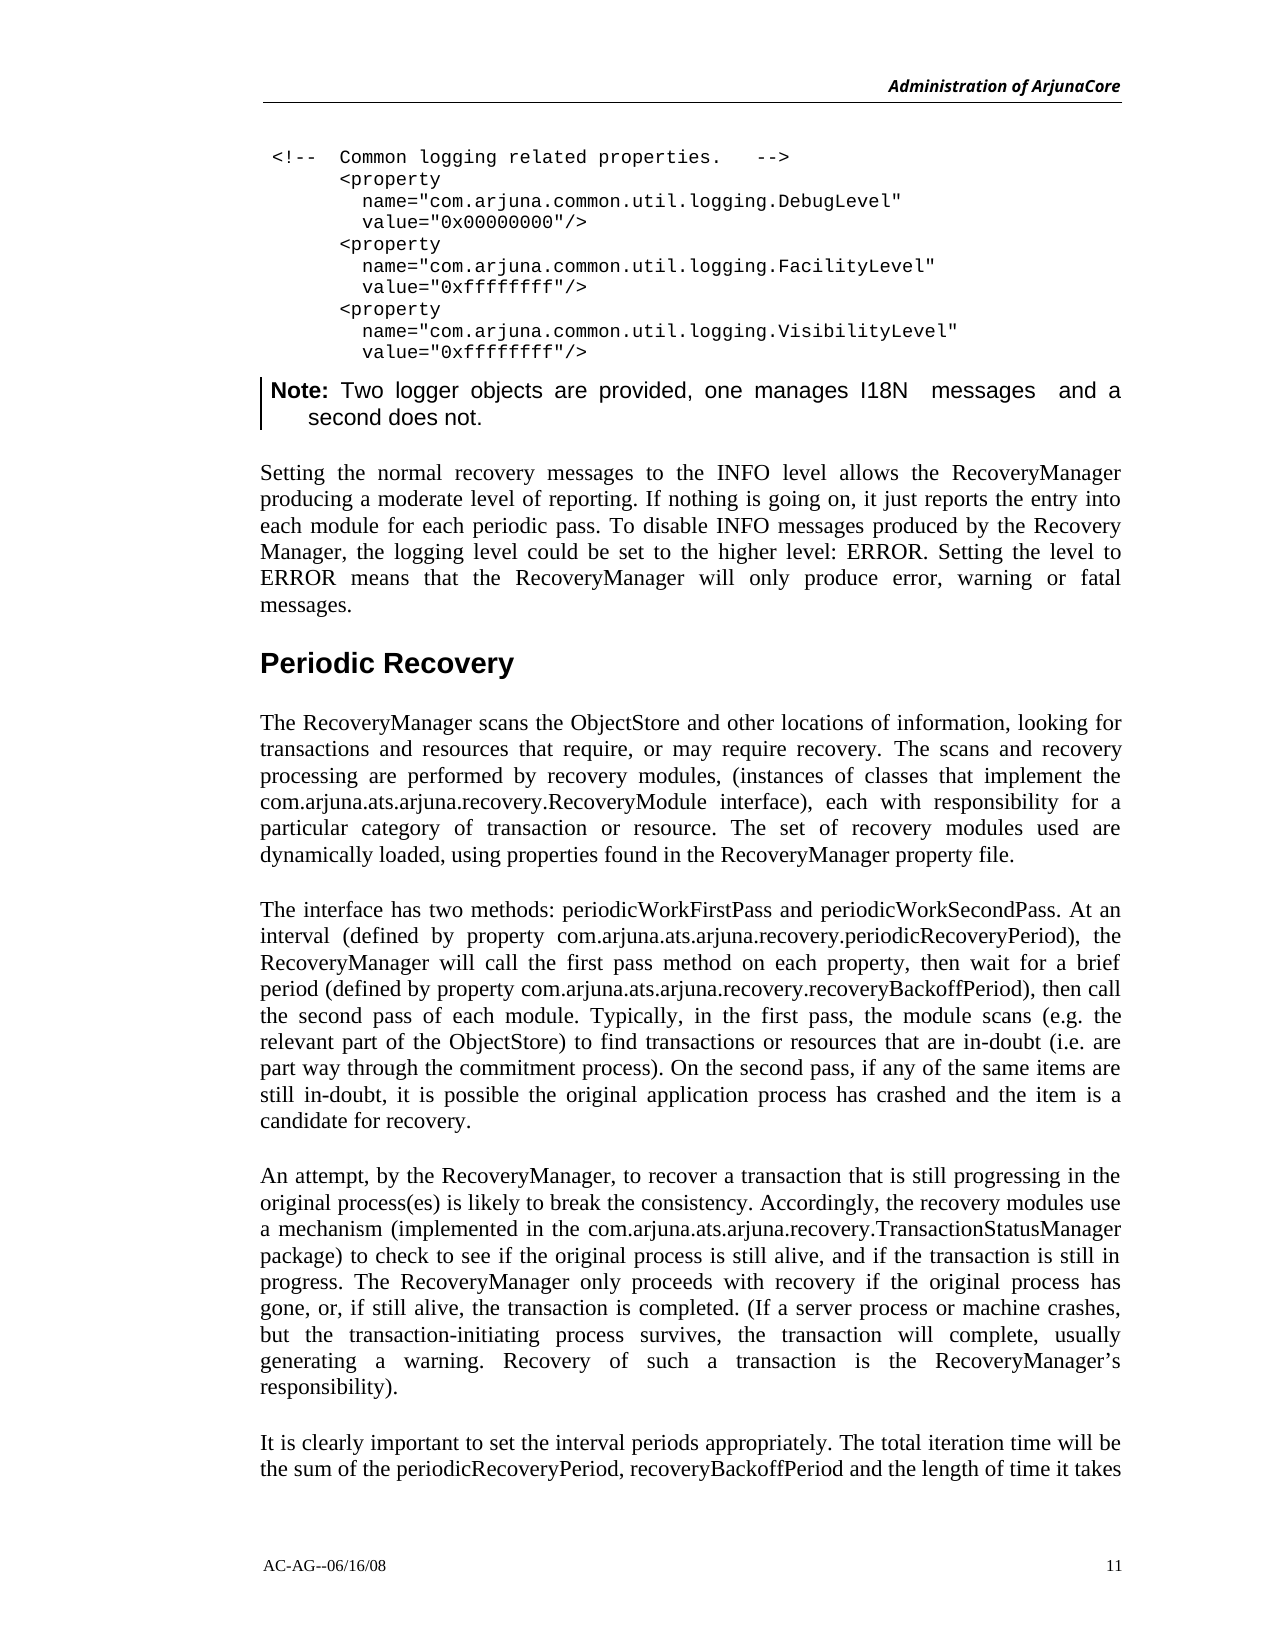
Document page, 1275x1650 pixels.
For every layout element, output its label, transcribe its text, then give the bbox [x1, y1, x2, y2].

list Two logger objects are provided, one manages I18N messages and a second does not. [262, 377, 1122, 430]
text <!-- Common logging related properties. --> [272, 148, 1122, 169]
text value="0x00000000"/> [272, 213, 1122, 234]
text <property [272, 169, 1122, 191]
text The interface has two methods: periodicWorkFirstPass and periodicWorkSecondPass. At an interval (defined by property com.arjuna.ats.arjuna.recovery.periodicRecoveryPeriod), the RecoveryManager will call the first pass method on each property, then wait for a brief period (defined by property com.arjuna.ats.arjuna.recovery.recoveryBackoffPeriod), then call the second pass of each module. Typically, in the first pass, the module scans (e.g. the relevant part of the ObjectStore) to find transactions or resources that are in-doubt (i.e. are part way through the commitment process). On the second pass, if any of the same items are still in-doubt, it is possible the original application process has crashed and the item is a candidate for recovery. [260, 896, 1122, 1133]
text value="0xffffffff"/> [272, 343, 1122, 364]
text An attempt, by the RecoveryManager, to recover a transaction that is still progressing in the original process(es) is likely to break the consistency. Accordingly, the recovery modules use a mechanism (implemented in the com.arjuna.ats.arjuna.recovery.TransactionStatusManager package) to check to see if the original process is still alive, and if the transaction is still in progress. The RecoveryManager only proceeds with recovery if the original process has gone, or, if still alive, the transaction is completed. (If a server process or machine crashes, but the transaction-initiating process survives, the transaction will complete, usually generating a warning. Recovery of such a transaction is the RecoveryManager’s responsibility). [260, 1163, 1122, 1400]
text <property name="com.arjuna.common.util.logging.VisibilityLevel" [272, 300, 1122, 343]
text It is clearly important to set the interval periods appropriately. The total iteration time will be the sum of the periodicRecoveryPeriod, recoveryBackoffPeriod and the length of time it takes [260, 1429, 1122, 1482]
text <property name="com.arjuna.common.util.logging.FacilityLevel" [272, 235, 1122, 278]
text The RecoveryManager scans the ObjectStore and other locations of information, looking for transactions and resources that require, or may require recovery. The scans and recovery processing are performed by recovery modules, (instances of classes that implement the com.arjuna.ats.arjuna.recovery.RecoveryModule interface), each with responsibility for a particular category of transaction or resource. The set of recovery modules used are dynamically loaded, using properties found in the RecoveryManager property file. [260, 709, 1122, 867]
text value="0xffffffff"/> [272, 278, 1122, 299]
subtitle Periodic Recovery [148, 646, 1122, 680]
text name="com.arjuna.common.util.logging.DebugLevel" [272, 191, 1122, 213]
text Setting the normal recovery messages to the INFO level allows the RecoveryManager producing a moderate level of reporting. If nothing is going on, it just reports the entry into each module for each periodic pass. To disable INFO messages produced by the Recovery Manager, the logging level could be set to the higher level: ERROR. Setting the level to ERROR means that the RecoveryManager will only produce error, warning or fatal messages. [260, 459, 1122, 617]
